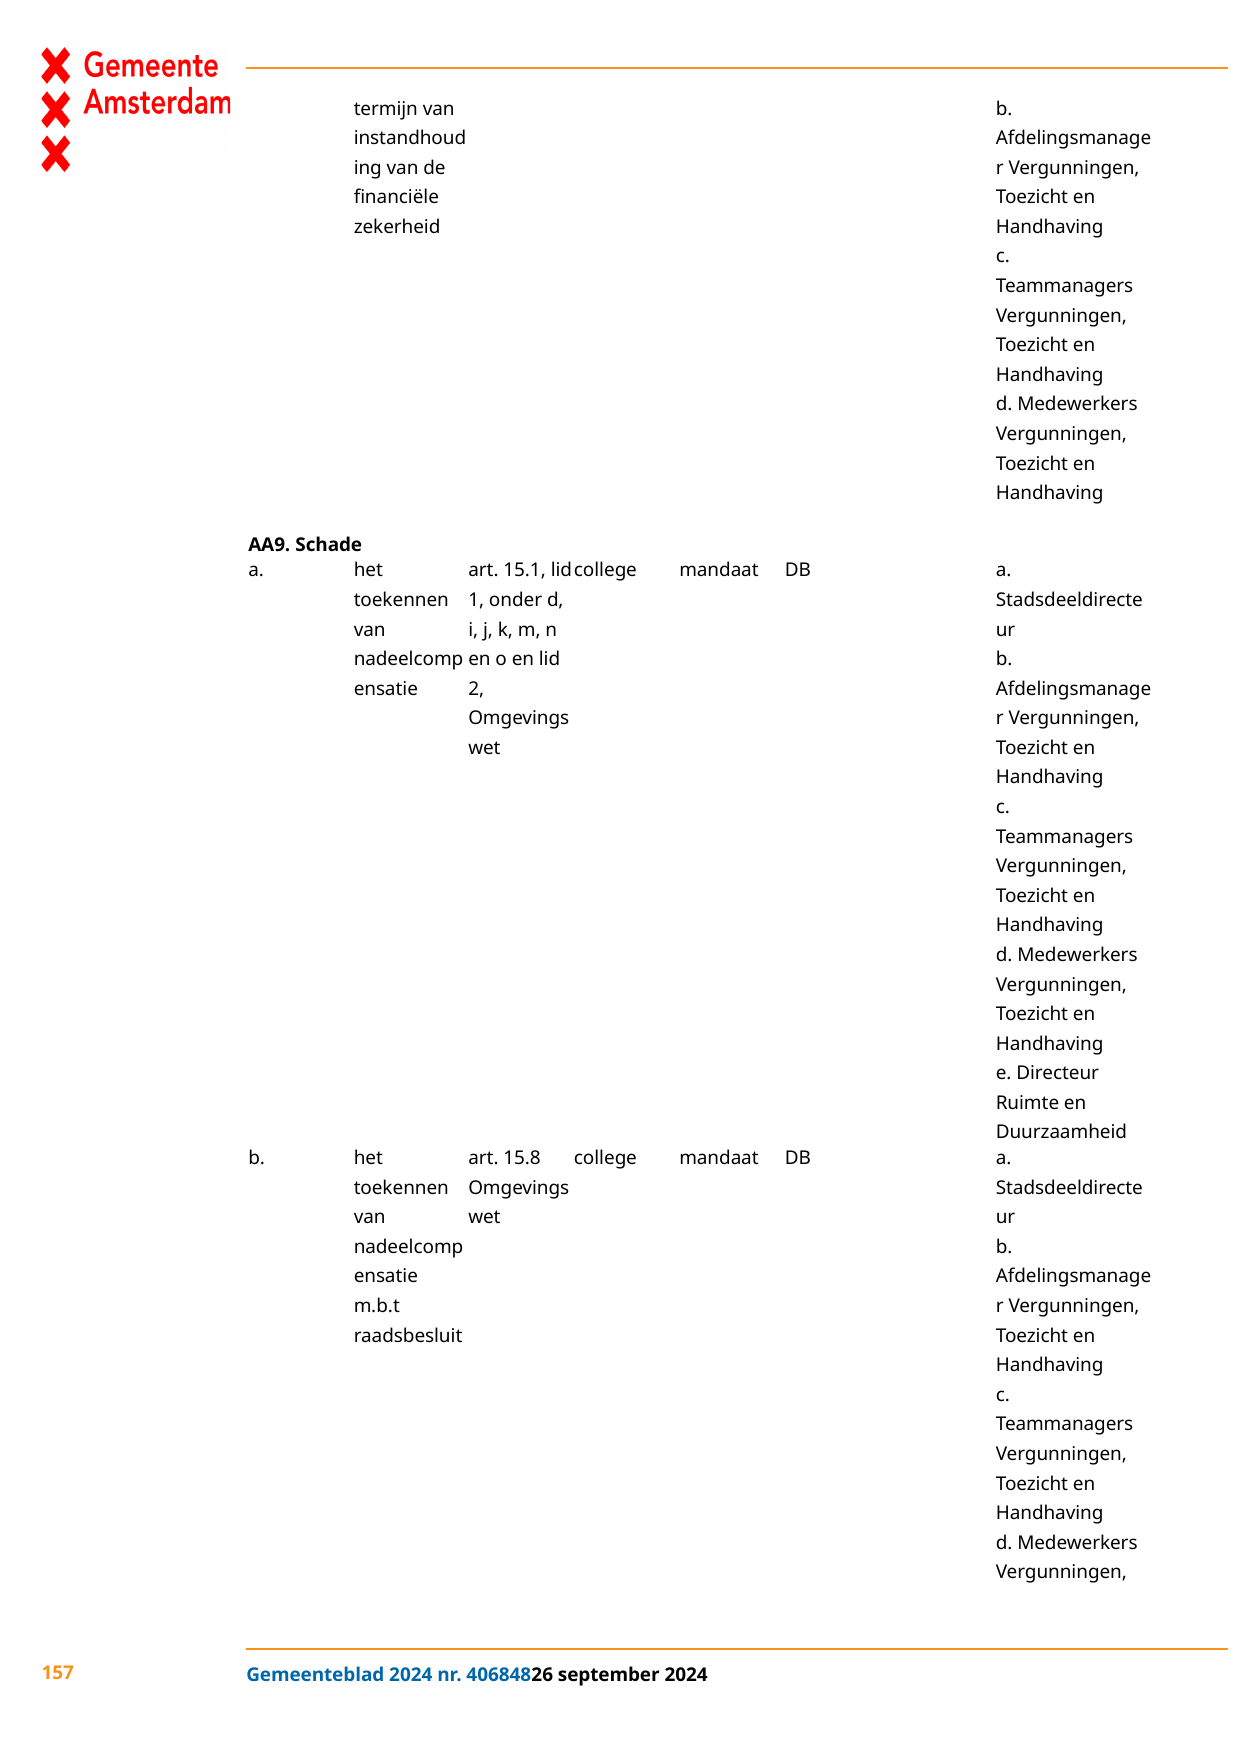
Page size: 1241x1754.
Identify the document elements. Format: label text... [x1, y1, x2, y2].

table_cell mandaat [679, 557, 784, 1144]
table_cell b. Afdelingsmanager Vergunningen, Toezicht en Handhaving c. Teammanagers Vergunningen, Toezicht en Handhaving d. Medewerkers Vergunningen, Toezicht en Handhaving [996, 95, 1152, 505]
table_cell [574, 505, 679, 531]
picture [41, 47, 231, 172]
table_cell college [574, 1144, 679, 1584]
table_cell [468, 505, 574, 531]
table_cell art. 15.1, lid 1, onder d, i, j, k, m, n en o en lid 2, Omgevingswet [468, 557, 574, 1144]
table_cell AA9. Schade [248, 531, 1152, 557]
table_cell [248, 95, 353, 505]
table_cell art. 15.8 Omgevingswet [468, 1144, 574, 1584]
table_cell termijn van instandhouding van de financiële zekerheid [354, 95, 468, 505]
table_cell b. [248, 1144, 353, 1584]
table_cell college [574, 557, 679, 1144]
table_cell [890, 557, 996, 1144]
table_cell [354, 505, 468, 531]
table_cell [996, 505, 1152, 531]
table_cell [679, 95, 784, 505]
table_cell a. [248, 557, 353, 1144]
table_cell [785, 505, 890, 531]
table_cell a. Stadsdeeldirecteur b. Afdelingsmanager Vergunningen, Toezicht en Handhaving c. Teammanagers Vergunningen, Toezicht en Handhaving d. Medewerkers Vergunningen, [996, 1144, 1152, 1584]
table_cell [468, 95, 574, 505]
table_cell [890, 95, 996, 505]
table_cell [679, 505, 784, 531]
table_cell [890, 1144, 996, 1584]
table_cell het toekennen van nadeelcompensatie [354, 557, 468, 1144]
table_cell [574, 95, 679, 505]
table_cell DB [785, 557, 890, 1144]
table_cell het toekennen van nadeelcompensatie m.b.t raadsbesluit [354, 1144, 468, 1584]
table_cell [248, 505, 353, 531]
table_cell mandaat [679, 1144, 784, 1584]
table_cell [890, 505, 996, 531]
table_cell a. Stadsdeeldirecteur b. Afdelingsmanager Vergunningen, Toezicht en Handhaving c. Teammanagers Vergunningen, Toezicht en Handhaving d. Medewerkers Vergunningen, Toezicht en Handhaving e. Directeur Ruimte en Duurzaamheid [996, 557, 1152, 1144]
table_cell [785, 95, 890, 505]
table_cell DB [785, 1144, 890, 1584]
